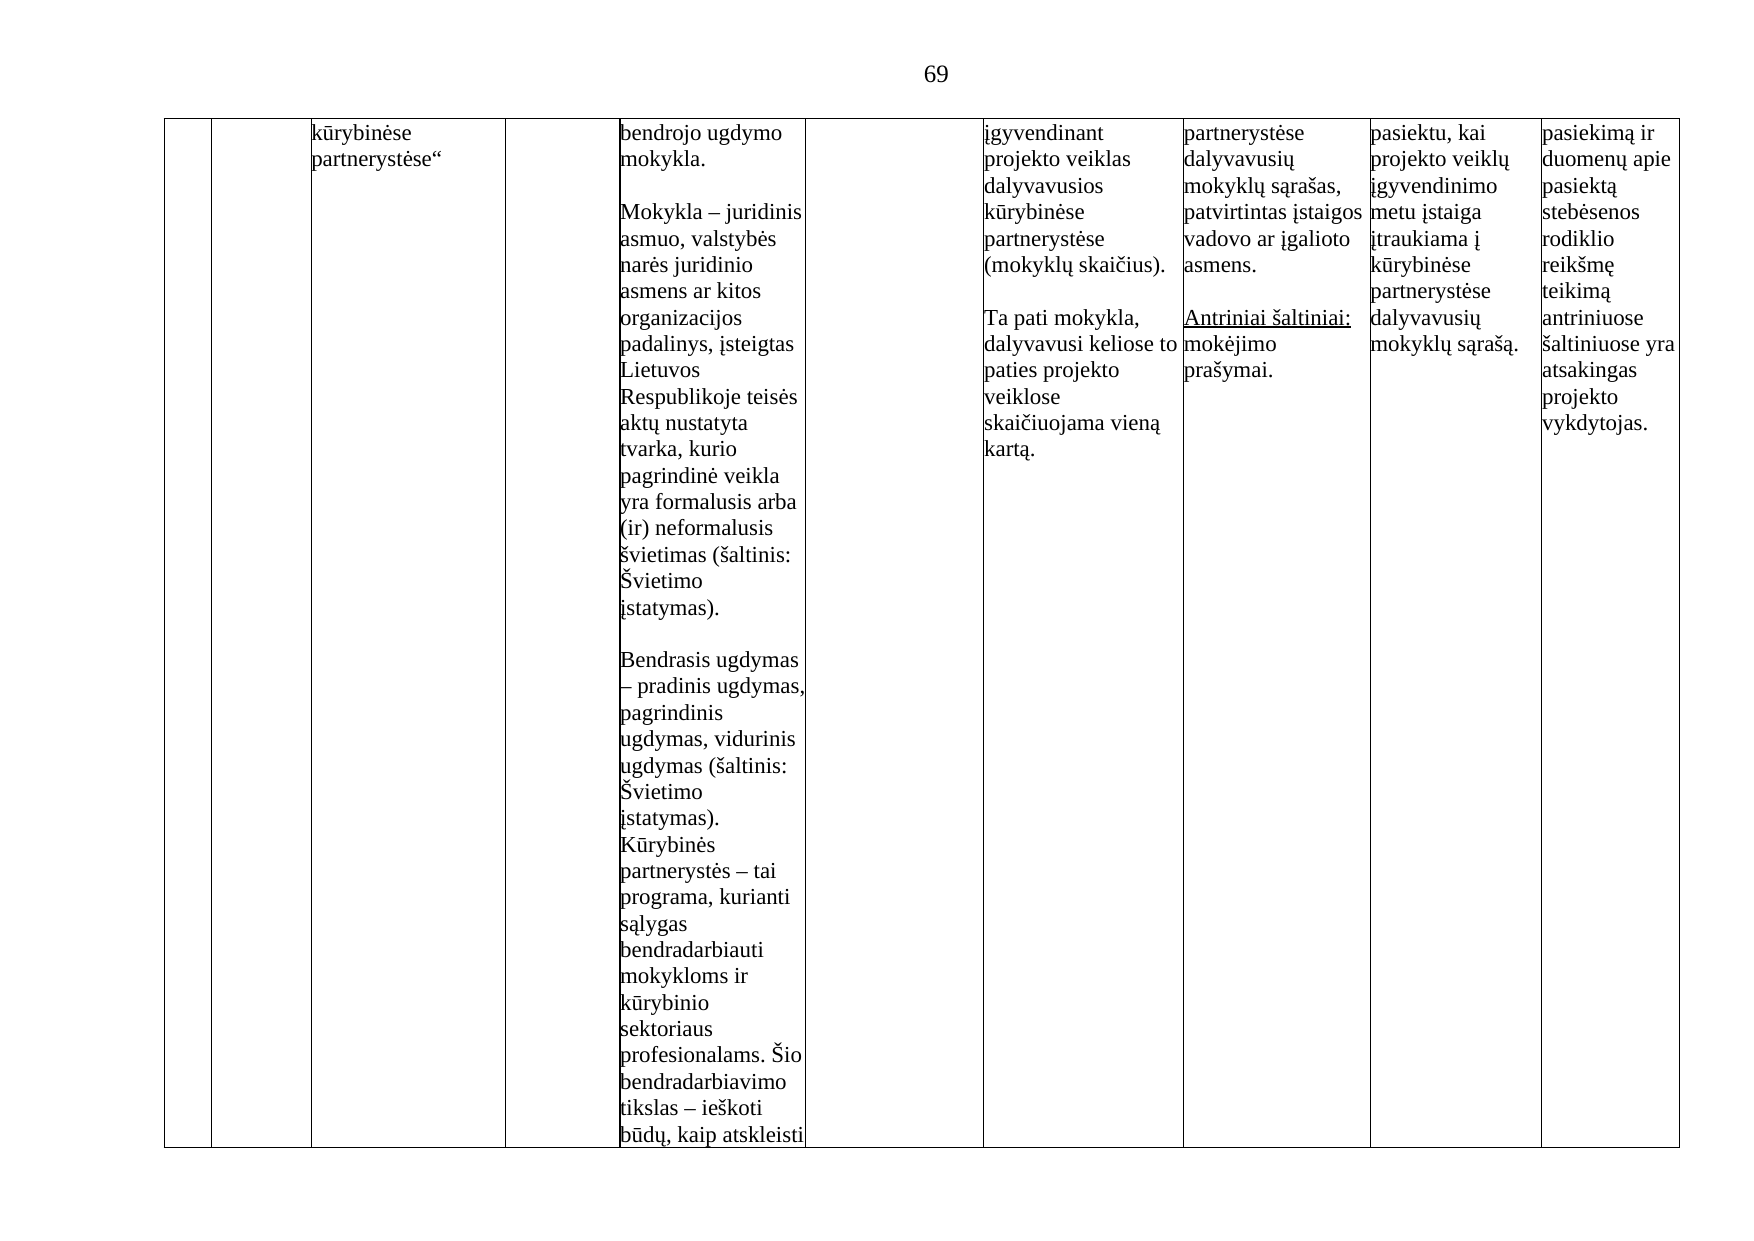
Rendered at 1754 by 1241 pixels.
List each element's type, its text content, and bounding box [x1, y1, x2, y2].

table_cell pasiektu, kai projekto veiklų įgyvendinimo metu įstaiga įtraukiama į kūrybinėse partnerystėse dalyvavusių mokyklų sąrašą. [1371, 119, 1541, 1147]
table_cell pasiekimą ir duomenų apie pasiektą stebėsenos rodiklio reikšmę teikimą antriniuose šaltiniuose yra atsakingas projekto vykdytojas. [1542, 119, 1679, 1147]
table_cell [212, 119, 311, 1147]
table_cell [165, 119, 211, 1147]
table_cell kūrybinėse partnerystėse“ [312, 119, 505, 1147]
table_cell partnerystėse dalyvavusių mokyklų sąrašas, patvirtintas įstaigos vadovo ar įgalioto asmens. Antriniai šaltiniai: mokėjimo prašymai. [1184, 119, 1370, 1147]
table_cell bendrojo ugdymo mokykla. Mokykla – juridinis asmuo, valstybės narės juridinio asmens ar kitos organizacijos padalinys, įsteigtas Lietuvos Respublikoje teisės aktų nustatyta tvarka, kurio pagrindinė veikla yra formalusis arba (ir) neformalusis švietimas (šaltinis: Švietimo įstatymas). Bendrasis ugdymas – pradinis ugdymas, pagrindinis ugdymas, vidurinis ugdymas (šaltinis: Švietimo įstatymas). Kūrybinės partnerystės – tai programa, kurianti sąlygas bendradarbiauti mokykloms ir kūrybinio sektoriaus profesionalams. Šio bendradarbiavimo tikslas – ieškoti būdų, kaip atskleisti [621, 119, 805, 1147]
table_cell [806, 119, 983, 1147]
table_cell įgyvendinant projekto veiklas dalyvavusios kūrybinėse partnerystėse (mokyklų skaičius). Ta pati mokykla, dalyvavusi keliose to paties projekto veiklose skaičiuojama vieną kartą. [984, 119, 1183, 1147]
table_cell [506, 119, 619, 1147]
